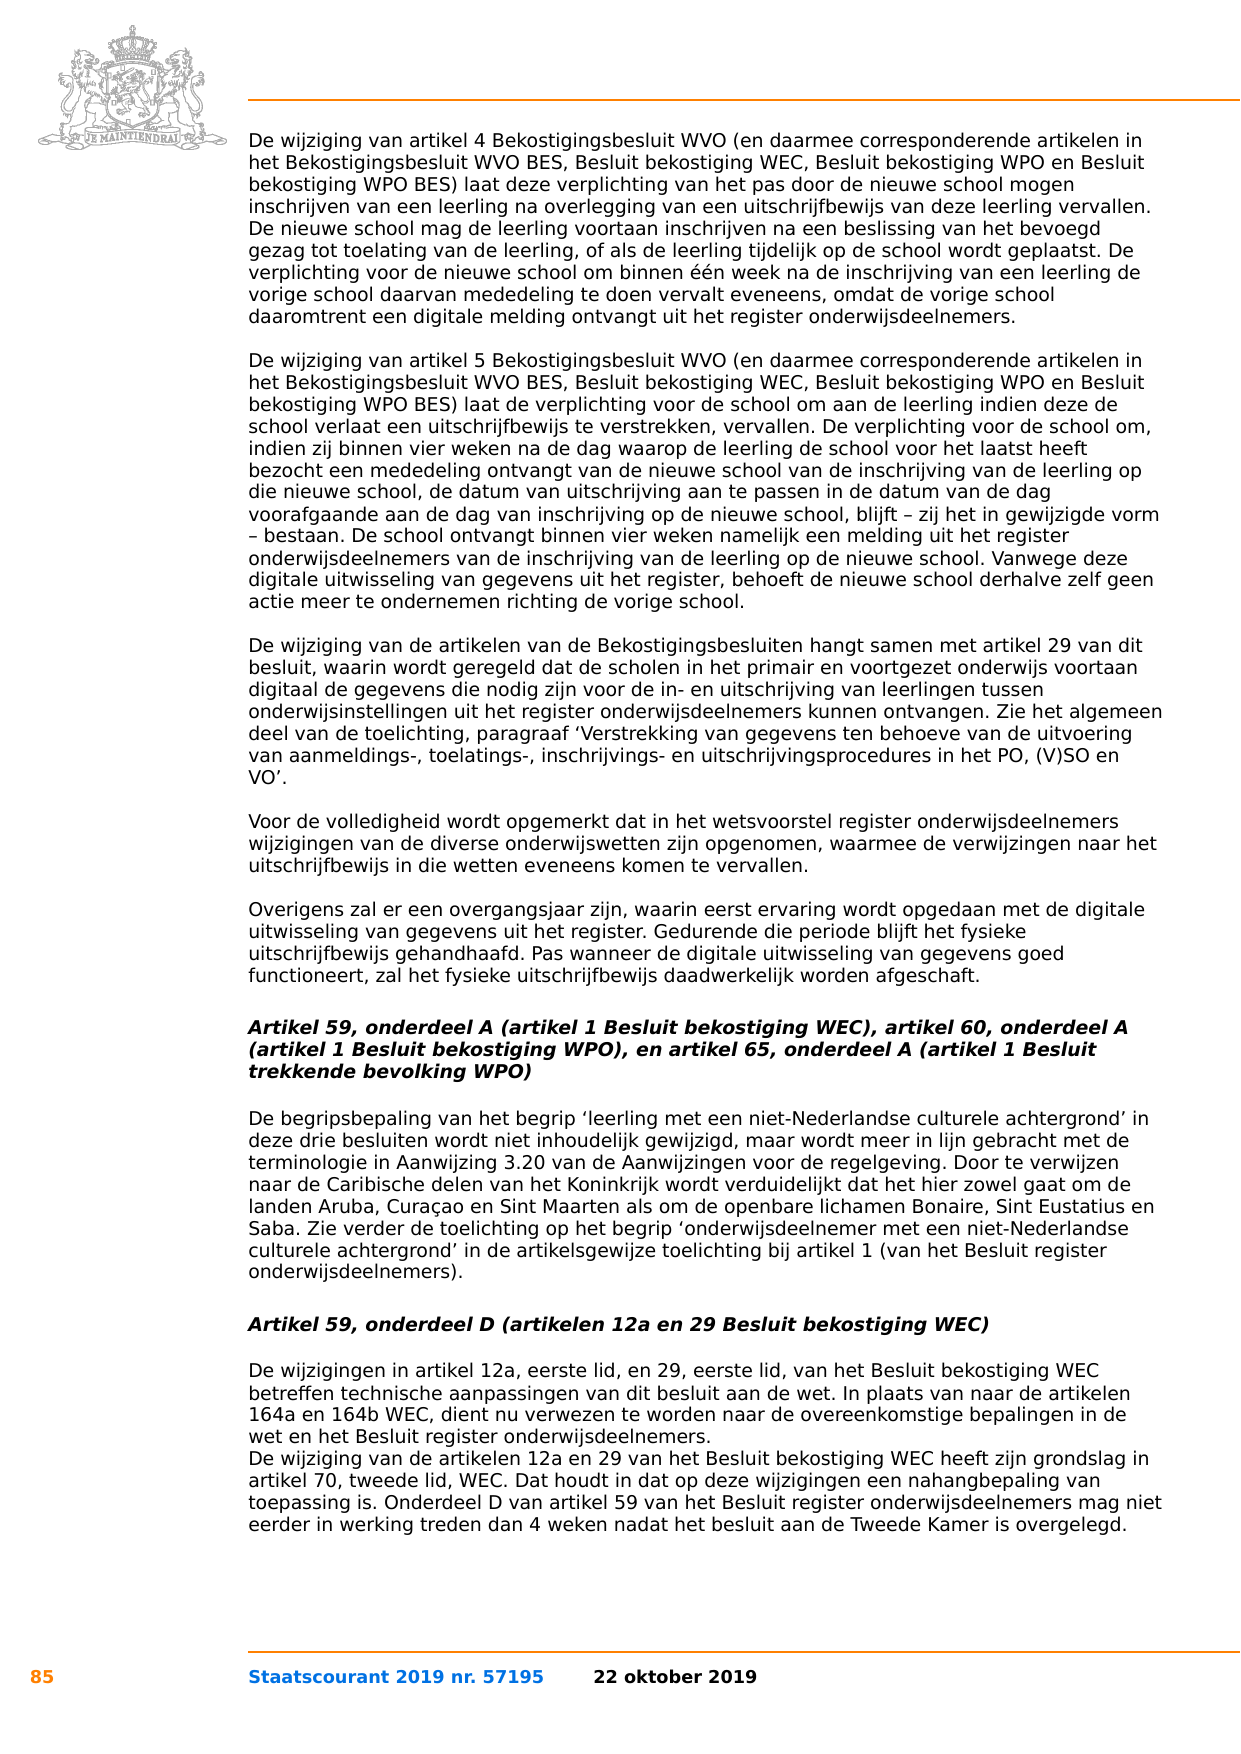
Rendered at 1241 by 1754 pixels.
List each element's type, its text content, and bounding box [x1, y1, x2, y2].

text De wijziging van artikel 5 Bekostigingsbesluit WVO (en daarmee corresponderende artikelen in het Bekostigingsbesluit WVO BES, Besluit bekostiging WEC, Besluit bekostiging WPO en Besluit bekostiging WPO BES) laat de verplichting voor de school om aan de leerling indien deze de school verlaat een uitschrijfbewijs te verstrekken, vervallen. De verplichting voor de school om, indien zij binnen vier weken na de dag waarop de leerling de school voor het laatst heeft bezocht een mededeling ontvangt van de nieuwe school van de inschrijving van de leerling op die nieuwe school, de datum van uitschrijving aan te passen in de datum van de dag voorafgaande aan de dag van inschrijving op de nieuwe school, blijft – zij het in gewijzigde vorm – bestaan. De school ontvangt binnen vier weken namelijk een melding uit het register onderwijsdeelnemers van de inschrijving van de leerling op de nieuwe school. Vanwege deze digitale uitwisseling van gegevens uit het register, behoeft de nieuwe school derhalve zelf geen actie meer te ondernemen richting de vorige school. [248, 349, 1163, 613]
picture [38, 25, 227, 150]
text De wijziging van artikel 4 Bekostigingsbesluit WVO (en daarmee corresponderende artikelen in het Bekostigingsbesluit WVO BES, Besluit bekostiging WEC, Besluit bekostiging WPO en Besluit bekostiging WPO BES) laat deze verplichting van het pas door de nieuwe school mogen inschrijven van een leerling na overlegging van een uitschrijfbewijs van deze leerling vervallen. De nieuwe school mag de leerling voortaan inschrijven na een beslissing van het bevoegd gezag tot toelating van de leerling, of als de leerling tijdelijk op de school wordt geplaatst. De verplichting voor de nieuwe school om binnen één week na de inschrijving van een leerling de vorige school daarvan mededeling te doen vervalt eveneens, omdat de vorige school daaromtrent een digitale melding ontvangt uit het register onderwijsdeelnemers. [248, 130, 1163, 328]
text Voor de volledigheid wordt opgemerkt dat in het wetsvoorstel register onderwijsdeelnemers wijzigingen van de diverse onderwijswetten zijn opgenomen, waarmee de verwijzingen naar het uitschrijfbewijs in die wetten eveneens komen te vervallen. [248, 811, 1163, 877]
subtitle Artikel 59, onderdeel D (artikelen 12a en 29 Besluit bekostiging WEC) [248, 1313, 1163, 1335]
text De wijzigingen in artikel 12a, eerste lid, en 29, eerste lid, van het Besluit bekostiging WEC betreffen technische aanpassingen van dit besluit aan de wet. In plaats van naar de artikelen 164a en 164b WEC, dient nu verwezen te worden naar de overeenkomstige bepalingen in de wet en het Besluit register onderwijsdeelnemers. [248, 1360, 1163, 1448]
text De begripsbepaling van het begrip ‘leerling met een niet-Nederlandse culturele achtergrond’ in deze drie besluiten wordt niet inhoudelijk gewijzigd, maar wordt meer in lijn gebracht met de terminologie in Aanwijzing 3.20 van de Aanwijzingen voor de regelgeving. Door te verwijzen naar de Caribische delen van het Koninkrijk wordt verduidelijkt dat het hier zowel gaat om de landen Aruba, Curaçao en Sint Maarten als om de openbare lichamen Bonaire, Sint Eustatius en Saba. Zie verder de toelichting op het begrip ‘onderwijsdeelnemer met een niet-Nederlandse culturele achtergrond’ in de artikelsgewijze toelichting bij artikel 1 (van het Besluit register onderwijsdeelnemers). [248, 1108, 1163, 1283]
text De wijziging van de artikelen 12a en 29 van het Besluit bekostiging WEC heeft zijn grondslag in artikel 70, tweede lid, WEC. Dat houdt in dat op deze wijzigingen een nahangbepaling van toepassing is. Onderdeel D van artikel 59 van het Besluit register onderwijsdeelnemers mag niet eerder in werking treden dan 4 weken nadat het besluit aan de Tweede Kamer is overgelegd. [248, 1448, 1163, 1536]
subtitle Artikel 59, onderdeel A (artikel 1 Besluit bekostiging WEC), artikel 60, onderdeel A (artikel 1 Besluit bekostiging WPO), en artikel 65, onderdeel A (artikel 1 Besluit trekkende bevolking WPO) [248, 1017, 1163, 1083]
text Overigens zal er een overgangsjaar zijn, waarin eerst ervaring wordt opgedaan met de digitale uitwisseling van gegevens uit het register. Gedurende die periode blijft het fysieke uitschrijfbewijs gehandhaafd. Pas wanneer de digitale uitwisseling van gegevens goed functioneert, zal het fysieke uitschrijfbewijs daadwerkelijk worden afgeschaft. [248, 899, 1163, 987]
text De wijziging van de artikelen van de Bekostigingsbesluiten hangt samen met artikel 29 van dit besluit, waarin wordt geregeld dat de scholen in het primair en voortgezet onderwijs voortaan digitaal de gegevens die nodig zijn voor de in- en uitschrijving van leerlingen tussen onderwijsinstellingen uit het register onderwijsdeelnemers kunnen ontvangen. Zie het algemeen deel van de toelichting, paragraaf ‘Verstrekking van gegevens ten behoeve van de uitvoering van aanmeldings-, toelatings-, inschrijvings- en uitschrijvingsprocedures in het PO, (V)SO en VO’. [248, 635, 1163, 789]
